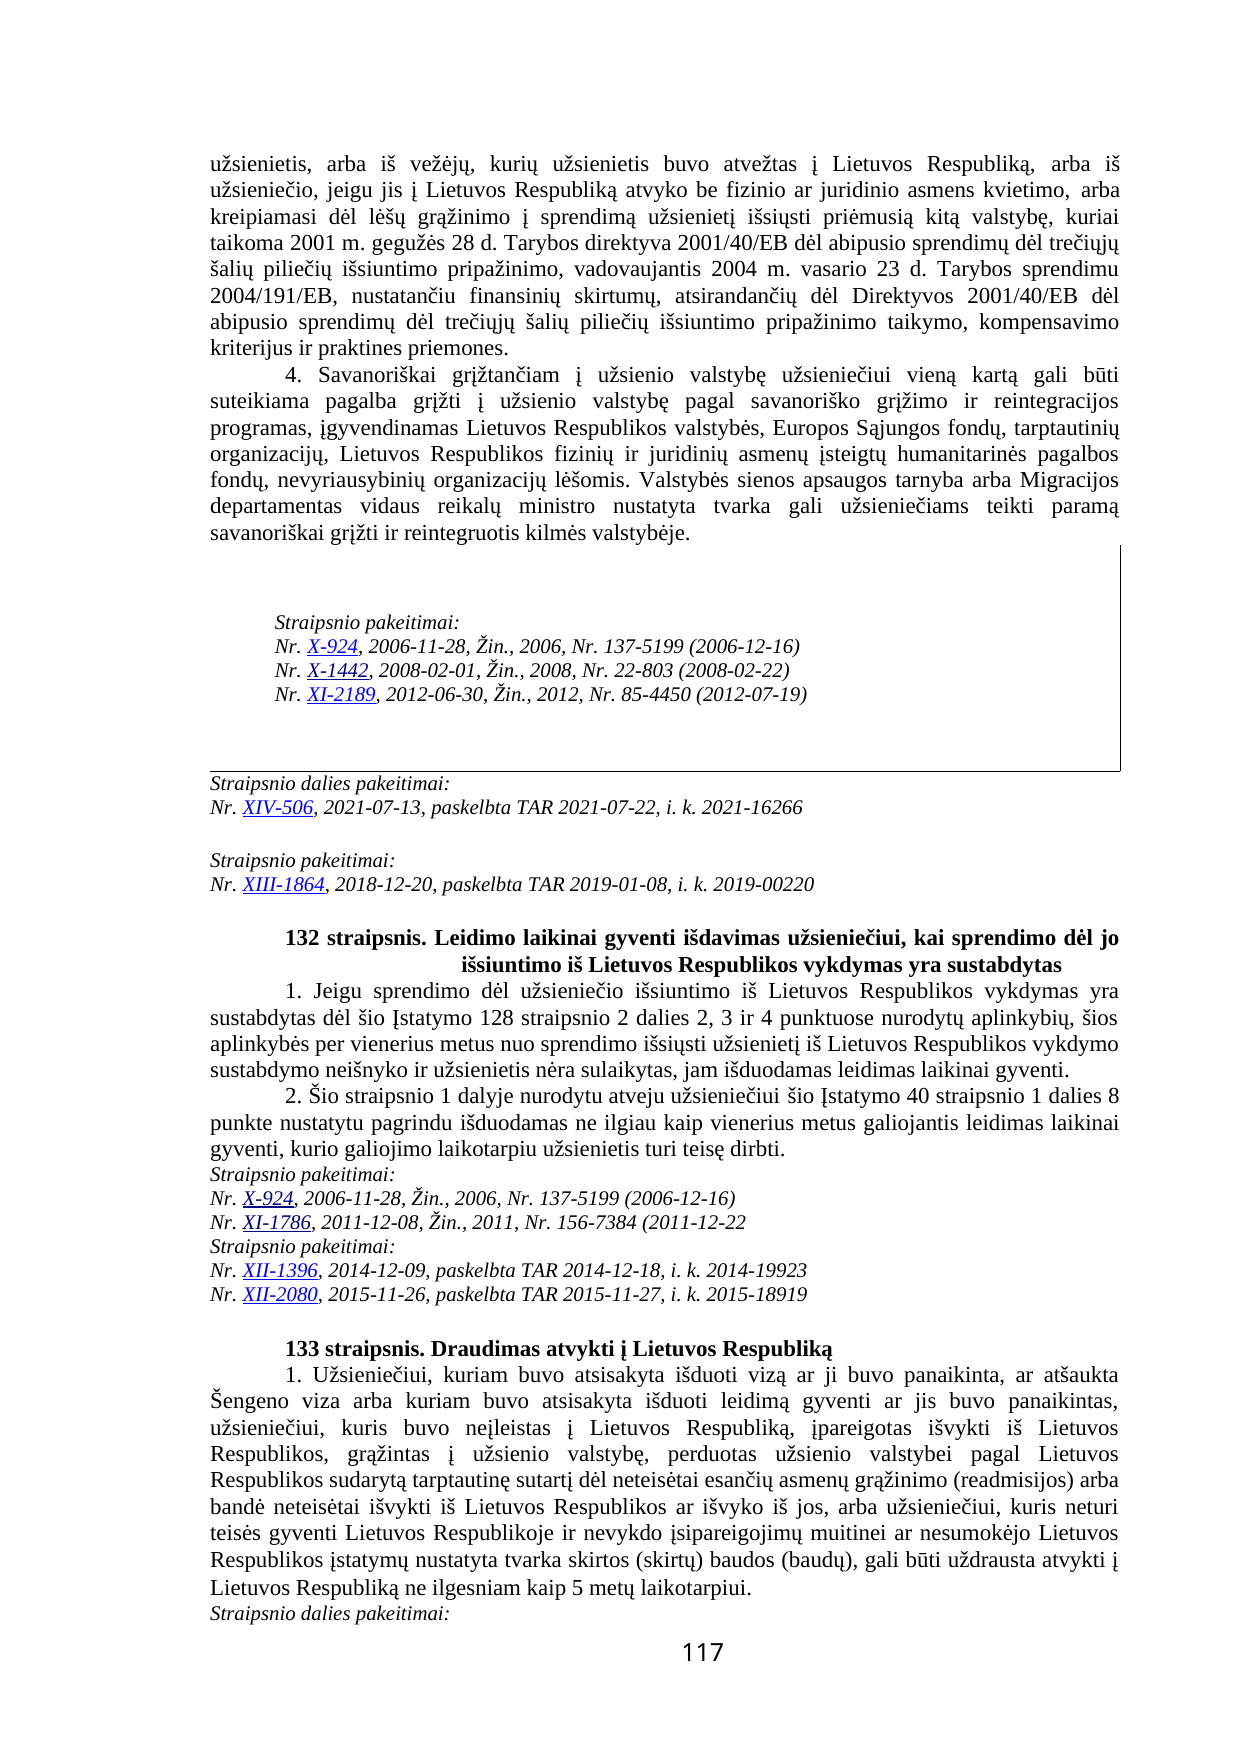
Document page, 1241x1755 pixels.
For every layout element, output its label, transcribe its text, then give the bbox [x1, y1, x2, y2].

text Straipsnio pakeitimai: [210, 1234, 1120, 1258]
text Straipsnio dalies pakeitimai: [210, 771, 1120, 795]
text 4. Savanoriškai grįžtančiam į užsienio valstybę užsieniečiui vieną kartą gali būti suteikiama pagalba grįžti į užsienio valstybę pagal savanoriško grįžimo ir reintegracijos programas, įgyvendinamas Lietuvos Respublikos valstybės, Europos Sąjungos fondų, tarptautinių organizacijų, Lietuvos Respublikos fizinių ir juridinių asmenų įsteigtų humanitarinės pagalbos fondų, nevyriausybinių organizacijų lėšomis. Valstybės sienos apsaugos tarnyba arba Migracijos departamentas vidaus reikalų ministro nustatyta tvarka gali užsieniečiams teikti paramą savanoriškai grįžti ir reintegruotis kilmės valstybėje. [210, 361, 1120, 545]
text 1. Užsieniečiui, kuriam buvo atsisakyta išduoti vizą ar ji buvo panaikinta, ar atšaukta Šengeno viza arba kuriam buvo atsisakyta išduoti leidimą gyventi ar jis buvo panaikintas, užsieniečiui, kuris buvo neįleistas į Lietuvos Respubliką, įpareigotas išvykti iš Lietuvos Respublikos, grąžintas į užsienio valstybę, perduotas užsienio valstybei pagal Lietuvos Respublikos sudarytą tarptautinę sutartį dėl neteisėtai esančių asmenų grąžinimo (readmisijos) arba bandė neteisėtai išvykti iš Lietuvos Respublikos ar išvyko iš jos, arba užsieniečiui, kuris neturi teisės gyventi Lietuvos Respublikoje ir nevykdo įsipareigojimų muitinei ar nesumokėjo Lietuvos Respublikos įstatymų nustatyta tvarka skirtos (skirtų) baudos (baudų), gali būti uždrausta atvykti į Lietuvos Respubliką ne ilgesniam kaip 5 metų laikotarpiui. [210, 1361, 1120, 1601]
text užsienietis, arba iš vežėjų, kurių užsienietis buvo atvežtas į Lietuvos Respubliką, arba iš užsieniečio, jeigu jis į Lietuvos Respubliką atvyko be fizinio ar juridinio asmens kvietimo, arba kreipiamasi dėl lėšų grąžinimo į sprendimą užsienietį išsiųsti priėmusią kitą valstybę, kuriai taikoma 2001 m. gegužės 28 d. Tarybos direktyva 2001/40/EB dėl abipusio sprendimų dėl trečiųjų šalių piliečių išsiuntimo pripažinimo, vadovaujantis 2004 m. vasario 23 d. Tarybos sprendimu 2004/191/EB, nustatančiu finansinių skirtumų, atsirandančių dėl Direktyvos 2001/40/EB dėl abipusio sprendimų dėl trečiųjų šalių piliečių išsiuntimo pripažinimo taikymo, kompensavimo kriterijus ir praktines priemones. [210, 150, 1120, 361]
text 1. Jeigu sprendimo dėl užsieniečio išsiuntimo iš Lietuvos Respublikos vykdymas yra sustabdytas dėl šio Įstatymo 128 straipsnio 2 dalies 2, 3 ir 4 punktuose nurodytų aplinkybių, šios aplinkybės per vienerius metus nuo sprendimo išsiųsti užsienietį iš Lietuvos Respublikos vykdymo sustabdymo neišnyko ir užsienietis nėra sulaikytas, jam išduodamas leidimas laikinai gyventi. [210, 977, 1120, 1083]
text Nr. XIII-1864, 2018-12-20, paskelbta TAR 2019-01-08, i. k. 2019-00220 [210, 872, 1120, 896]
text Nr. XII-1396, 2014-12-09, paskelbta TAR 2014-12-18, i. k. 2014-19923 [210, 1258, 1120, 1282]
text Straipsnio dalies pakeitimai: [210, 1601, 1120, 1625]
text Nr. X-924, 2006-11-28, Žin., 2006, Nr. 137-5199 (2006-12-16) [210, 634, 1120, 658]
text Nr. XI-1786, 2011-12-08, Žin., 2011, Nr. 156-7384 (2011-12-22 [210, 1210, 1120, 1234]
text Nr. XII-2080, 2015-11-26, paskelbta TAR 2015-11-27, i. k. 2015-18919 [210, 1282, 1120, 1306]
text Straipsnio pakeitimai: [210, 848, 1120, 872]
text 133 straipsnis. Draudimas atvykti į Lietuvos Respubliką [210, 1335, 1120, 1361]
text Nr. X-924, 2006-11-28, Žin., 2006, Nr. 137-5199 (2006-12-16) [210, 1186, 1120, 1210]
text Nr. XI-2189, 2012-06-30, Žin., 2012, Nr. 85-4450 (2012-07-19) [210, 682, 1120, 771]
text Nr. X-1442, 2008-02-01, Žin., 2008, Nr. 22-803 (2008-02-22) [210, 658, 1120, 682]
text Nr. XIV-506, 2021-07-13, paskelbta TAR 2021-07-22, i. k. 2021-16266 [210, 795, 1120, 819]
text 132 straipsnis. Leidimo laikinai gyventi išdavimas užsieniečiui, kai sprendimo dėl jo išsiuntimo iš Lietuvos Respublikos vykdymas yra sustabdytas [285, 924, 1120, 977]
text Straipsnio pakeitimai: [210, 545, 1120, 634]
text 2. Šio straipsnio 1 dalyje nurodytu atveju užsieniečiui šio Įstatymo 40 straipsnio 1 dalies 8 punkte nustatytu pagrindu išduodamas ne ilgiau kaip vienerius metus galiojantis leidimas laikinai gyventi, kurio galiojimo laikotarpiu užsienietis turi teisę dirbti. [210, 1083, 1120, 1162]
text Straipsnio pakeitimai: [210, 1162, 1120, 1186]
